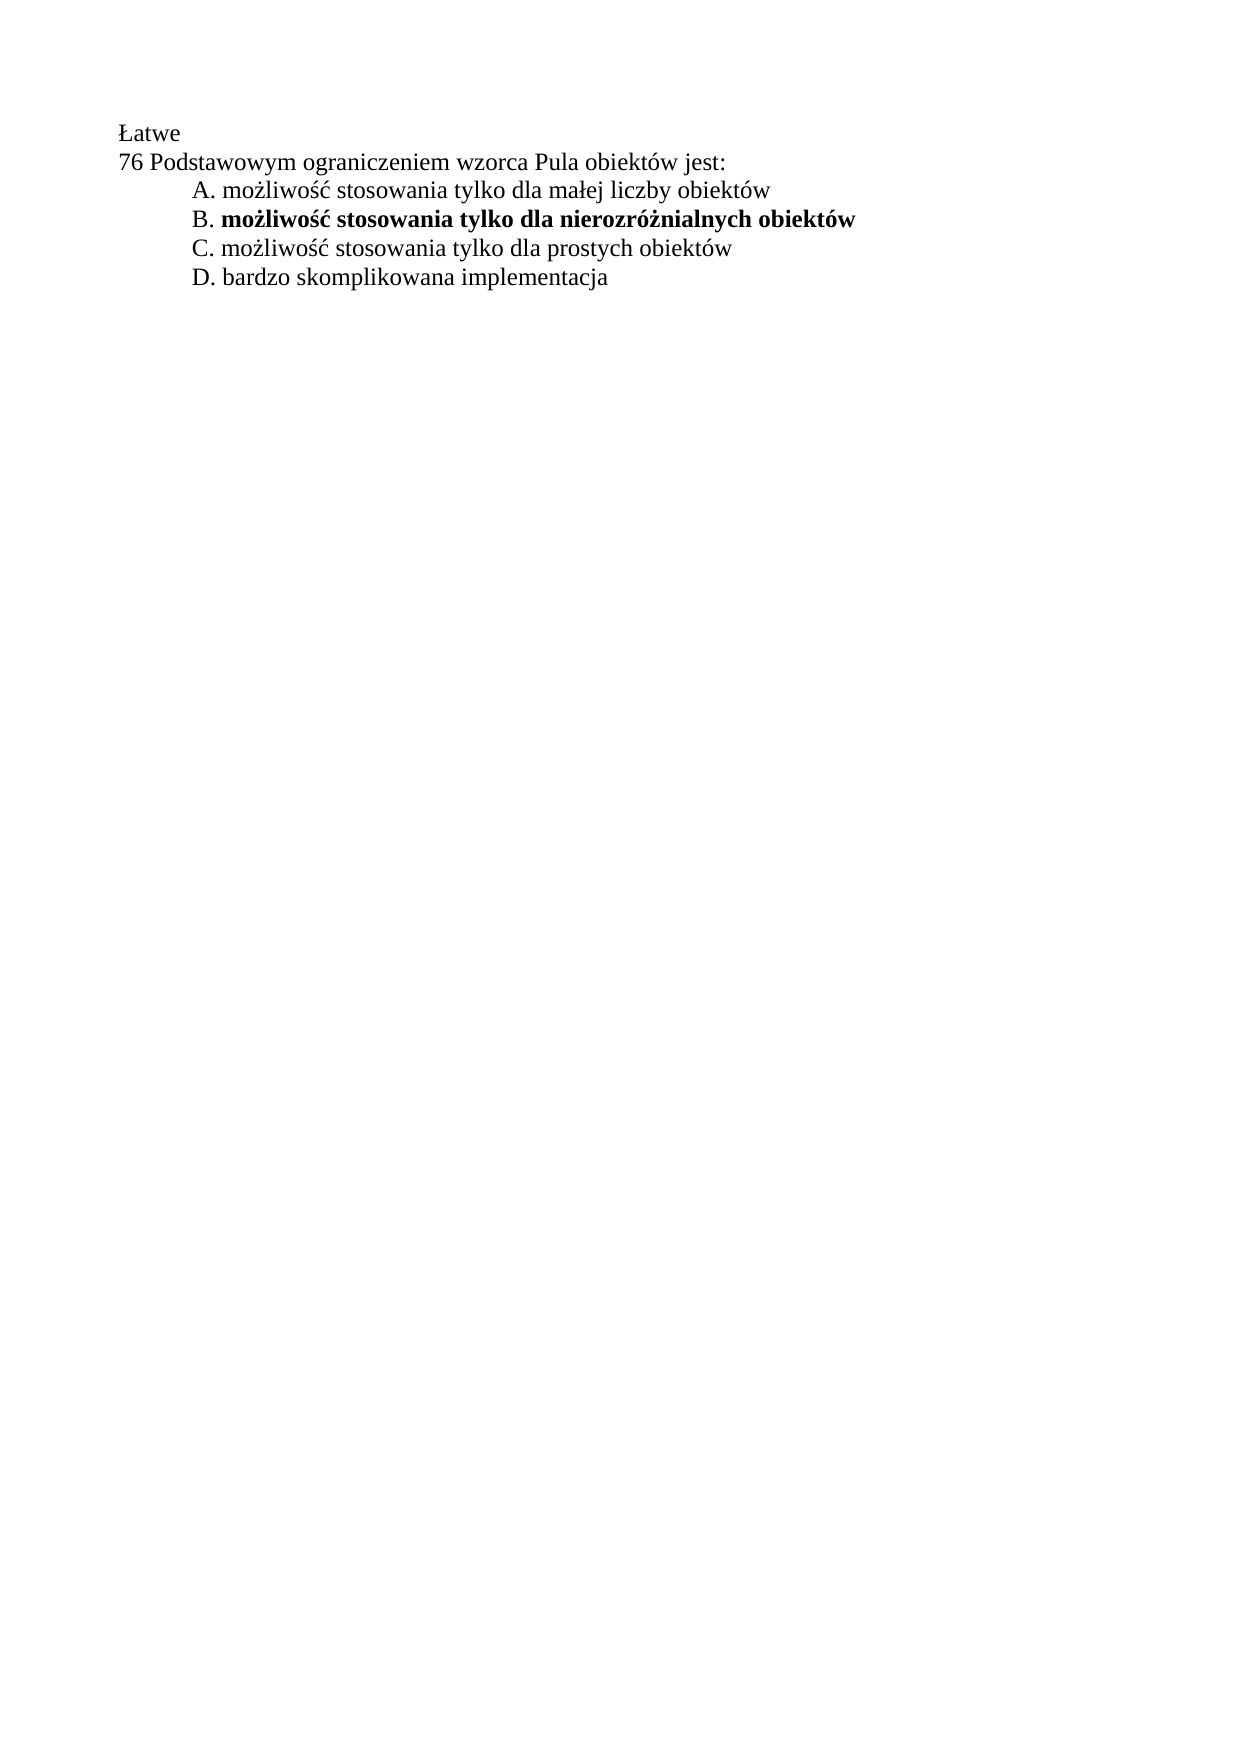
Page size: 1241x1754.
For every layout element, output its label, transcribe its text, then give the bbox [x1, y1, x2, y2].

list 76 Podstawowym ograniczeniem wzorca Pula obiektów jest: [118, 147, 1122, 176]
text Łatwe [118, 118, 1122, 147]
text A. możliwość stosowania tylko dla małej liczby obiektów [118, 176, 1122, 204]
text B. możliwość stosowania tylko dla nierozróżnialnych obiektów [118, 204, 1122, 233]
text C. możliwość stosowania tylko dla prostych obiektów [118, 233, 1122, 262]
text D. bardzo skomplikowana implementacja [118, 262, 1122, 291]
